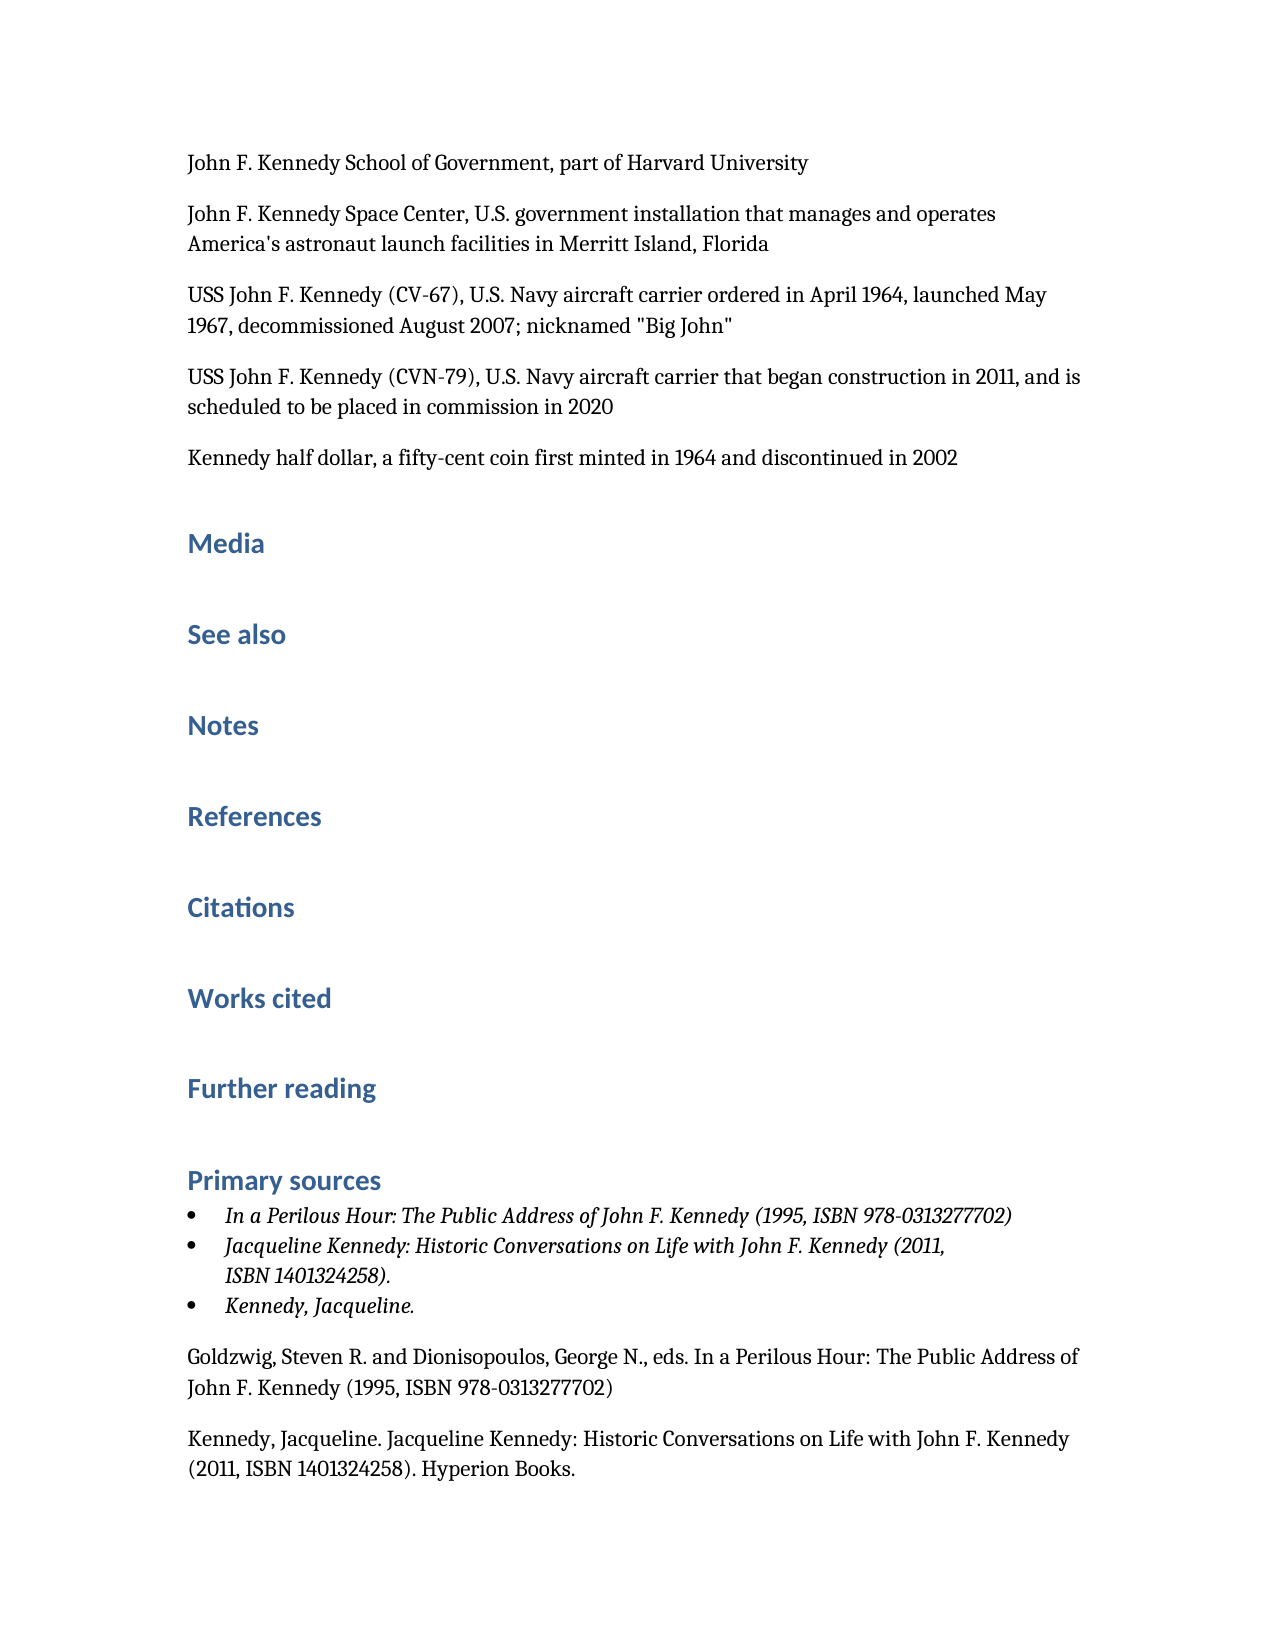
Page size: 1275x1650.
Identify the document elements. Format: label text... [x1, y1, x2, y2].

text Kennedy, Jacqueline. Jacqueline Kennedy: Historic Conversations on Life with John F. Kennedy (2011, ISBN 1401324258). Hyperion Books. [187, 1425, 1087, 1482]
subtitle Media [187, 525, 1087, 561]
text Kennedy half dollar, a fifty-cent coin first minted in 1964 and discontinued in 2002 [187, 445, 1087, 471]
text John F. Kennedy Space Center, U.S. government installation that manages and operates America's astronaut launch facilities in Merritt Island, Florida [187, 201, 1087, 258]
subtitle Further reading [187, 1071, 1087, 1106]
subtitle Citations [187, 889, 1087, 924]
text USS John F. Kennedy (CV-67), U.S. Navy aircraft carrier ordered in April 1964, launched May 1967, decommissioned August 2007; nicknamed "Big John" [187, 282, 1087, 339]
text USS John F. Kennedy (CVN-79), U.S. Navy aircraft carrier that began construction in 2011, and is scheduled to be placed in commission in 2020 [187, 363, 1087, 420]
subtitle See also [187, 616, 1087, 652]
subtitle Works cited [187, 980, 1087, 1015]
list Jacqueline Kennedy: Historic Conversations on Life with John F. Kennedy (2011, ISBN 1401324258). [187, 1233, 1087, 1289]
subtitle Primary sources [187, 1162, 1087, 1197]
list Kennedy, Jacqueline. [187, 1293, 1087, 1319]
subtitle Notes [187, 707, 1087, 742]
subtitle References [187, 798, 1087, 833]
list In a Perilous Hour: The Public Address of John F. Kennedy (1995, ISBN 978-0313277702) [187, 1202, 1087, 1229]
text John F. Kennedy School of Government, part of Harvard University [187, 150, 1087, 176]
text Goldzwig, Steven R. and Dionisopoulos, George N., eds. In a Perilous Hour: The Public Address of John F. Kennedy (1995, ISBN 978-0313277702) [187, 1344, 1087, 1401]
